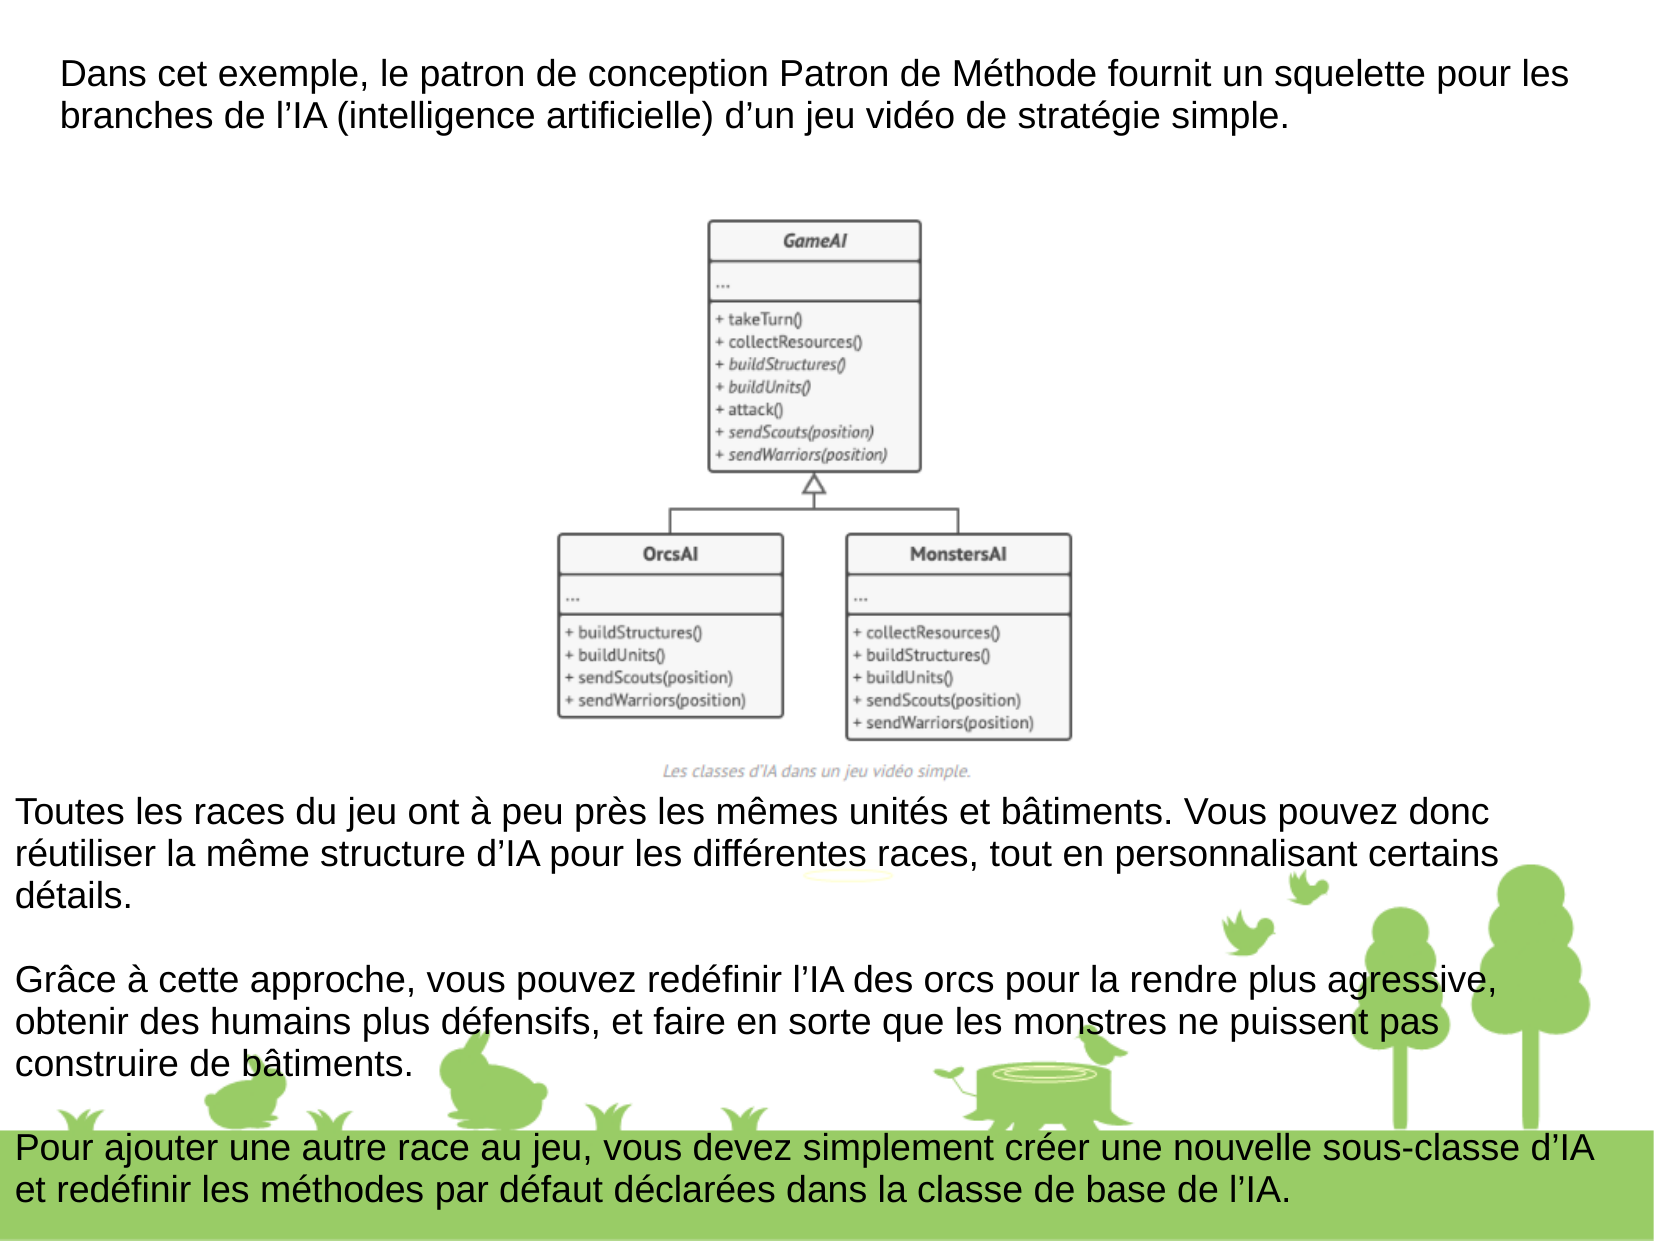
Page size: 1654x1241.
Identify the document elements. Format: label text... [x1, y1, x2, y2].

text_box Dans cet exemple, le patron de conception Patron de Méthode fournit un squelette pour les branches de l’IA (intelligence artificielle) d’un jeu vidéo de stratégie simple. [45, 45, 1585, 186]
text_box Toutes les races du jeu ont à peu près les mêmes unités et bâtiments. Vous pouvez donc réutiliser la même structure d’IA pour les différentes races, tout en personnalisant certains détails. Grâce à cette approche, vous pouvez redéfinir l’IA des orcs pour la rendre plus agressive, obtenir des humains plus défensifs, et faire en sorte que les monstres ne puissent pas construire de bâtiments. Pour ajouter une autre race au jeu, vous devez simplement créer une nouvelle sous-classe d’IA et redéfinir les méthodes par défaut déclarées dans la classe de base de l’IA. [0, 783, 1621, 1218]
picture [0, 0, 1654, 1241]
